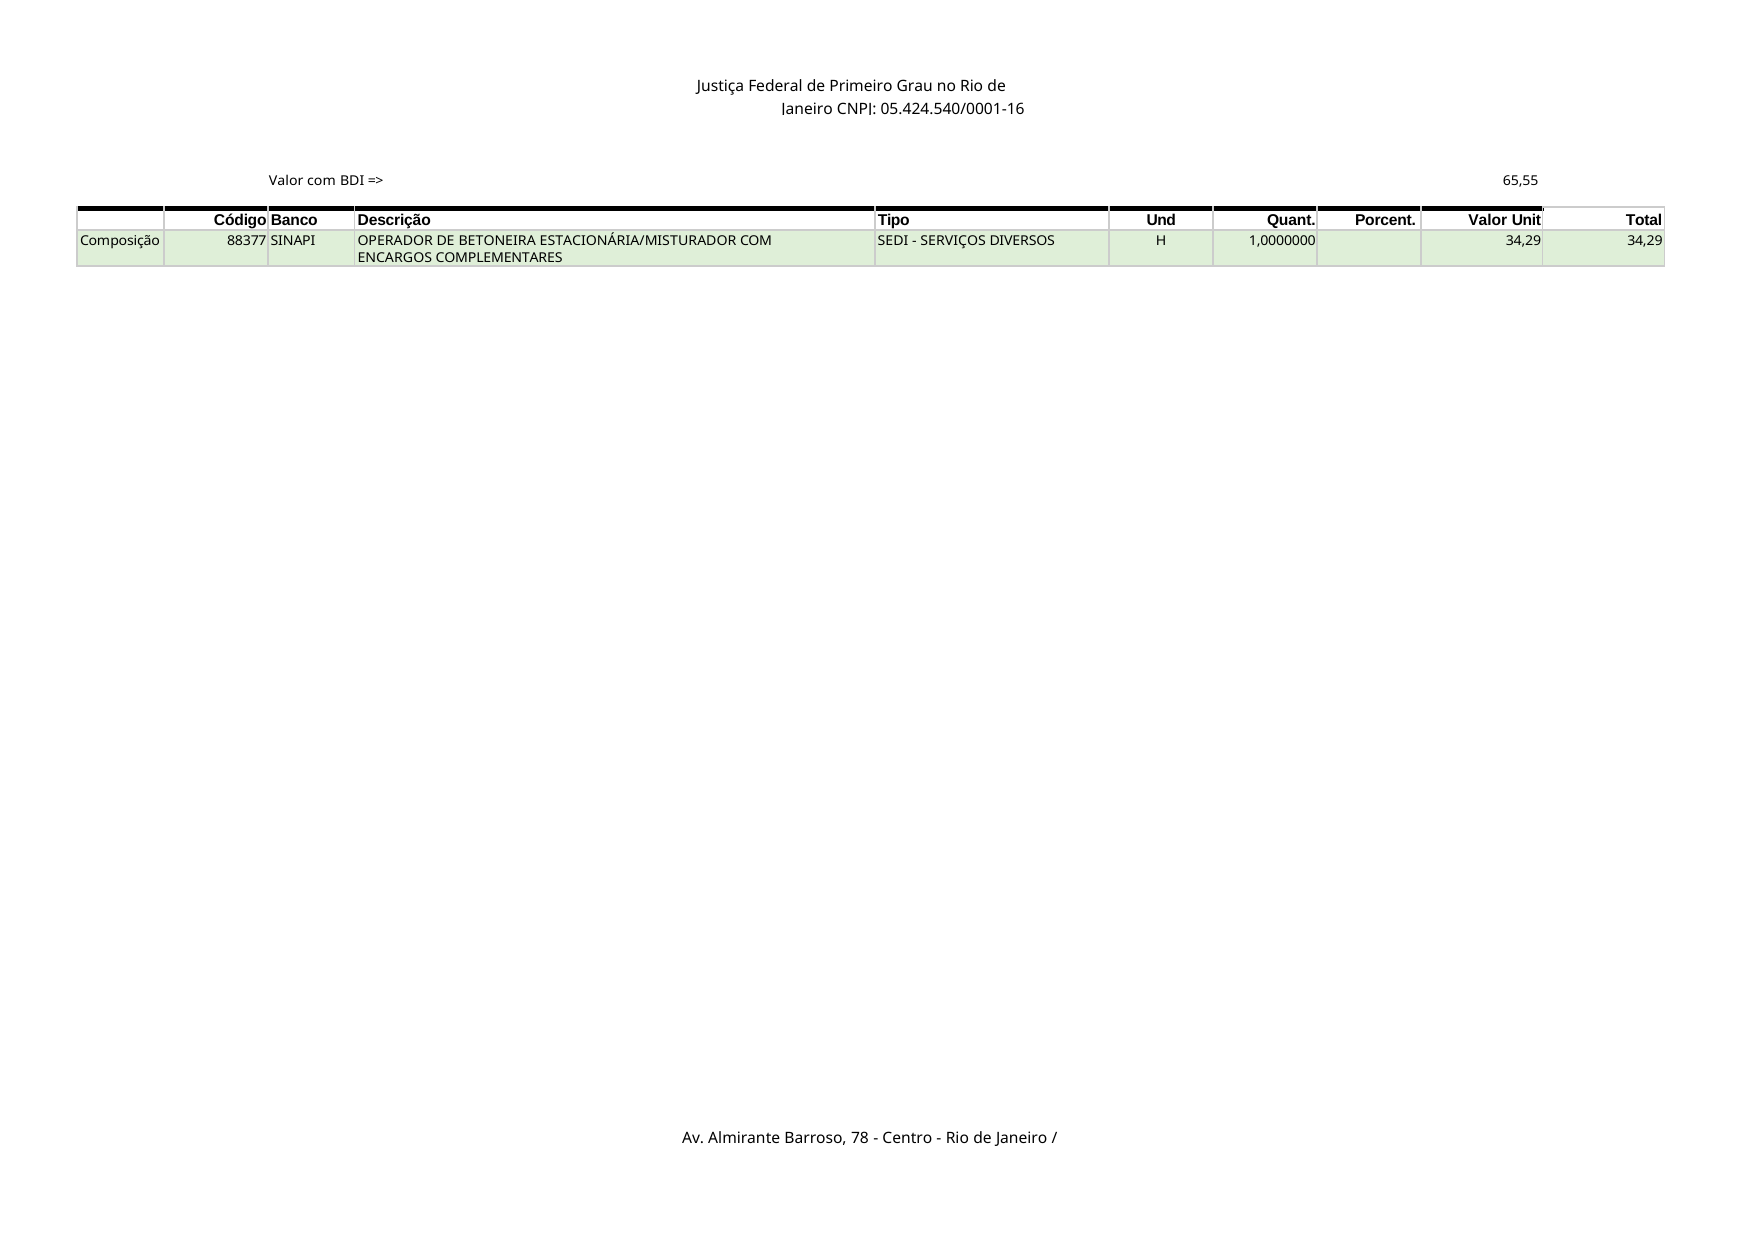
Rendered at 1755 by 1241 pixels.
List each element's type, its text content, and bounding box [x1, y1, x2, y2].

table_cell 34,29 [1543, 231, 1664, 265]
table_header Código [165, 211, 267, 229]
table_header Quant. [1214, 211, 1316, 229]
table_header Total [1543, 208, 1664, 229]
text Valor com BDI => [269, 171, 1105, 189]
table_header [78, 211, 163, 229]
table_header Porcent. [1318, 211, 1420, 229]
table_cell OPERADOR DE BETONEIRA ESTACIONÁRIA/MISTURADOR COM ENCARGOS COMPLEMENTARES [355, 231, 874, 265]
table_cell Composição [78, 231, 163, 265]
table_header Descrição [355, 211, 874, 229]
table_header Valor Unit [1422, 211, 1542, 229]
table_header Und [1110, 211, 1212, 229]
table_header Banco [269, 211, 354, 229]
table_cell H [1110, 231, 1212, 265]
table_cell SEDI - SERVIÇOS DIVERSOS [876, 231, 1108, 265]
table_cell [1318, 231, 1420, 265]
table_cell 88377 [165, 231, 267, 265]
table_cell SINAPI [269, 231, 354, 265]
table_cell 1,0000000 [1214, 231, 1316, 265]
table_cell 34,29 [1422, 231, 1542, 265]
text 65,55 [1503, 171, 1666, 189]
table_header Tipo [876, 211, 1108, 229]
